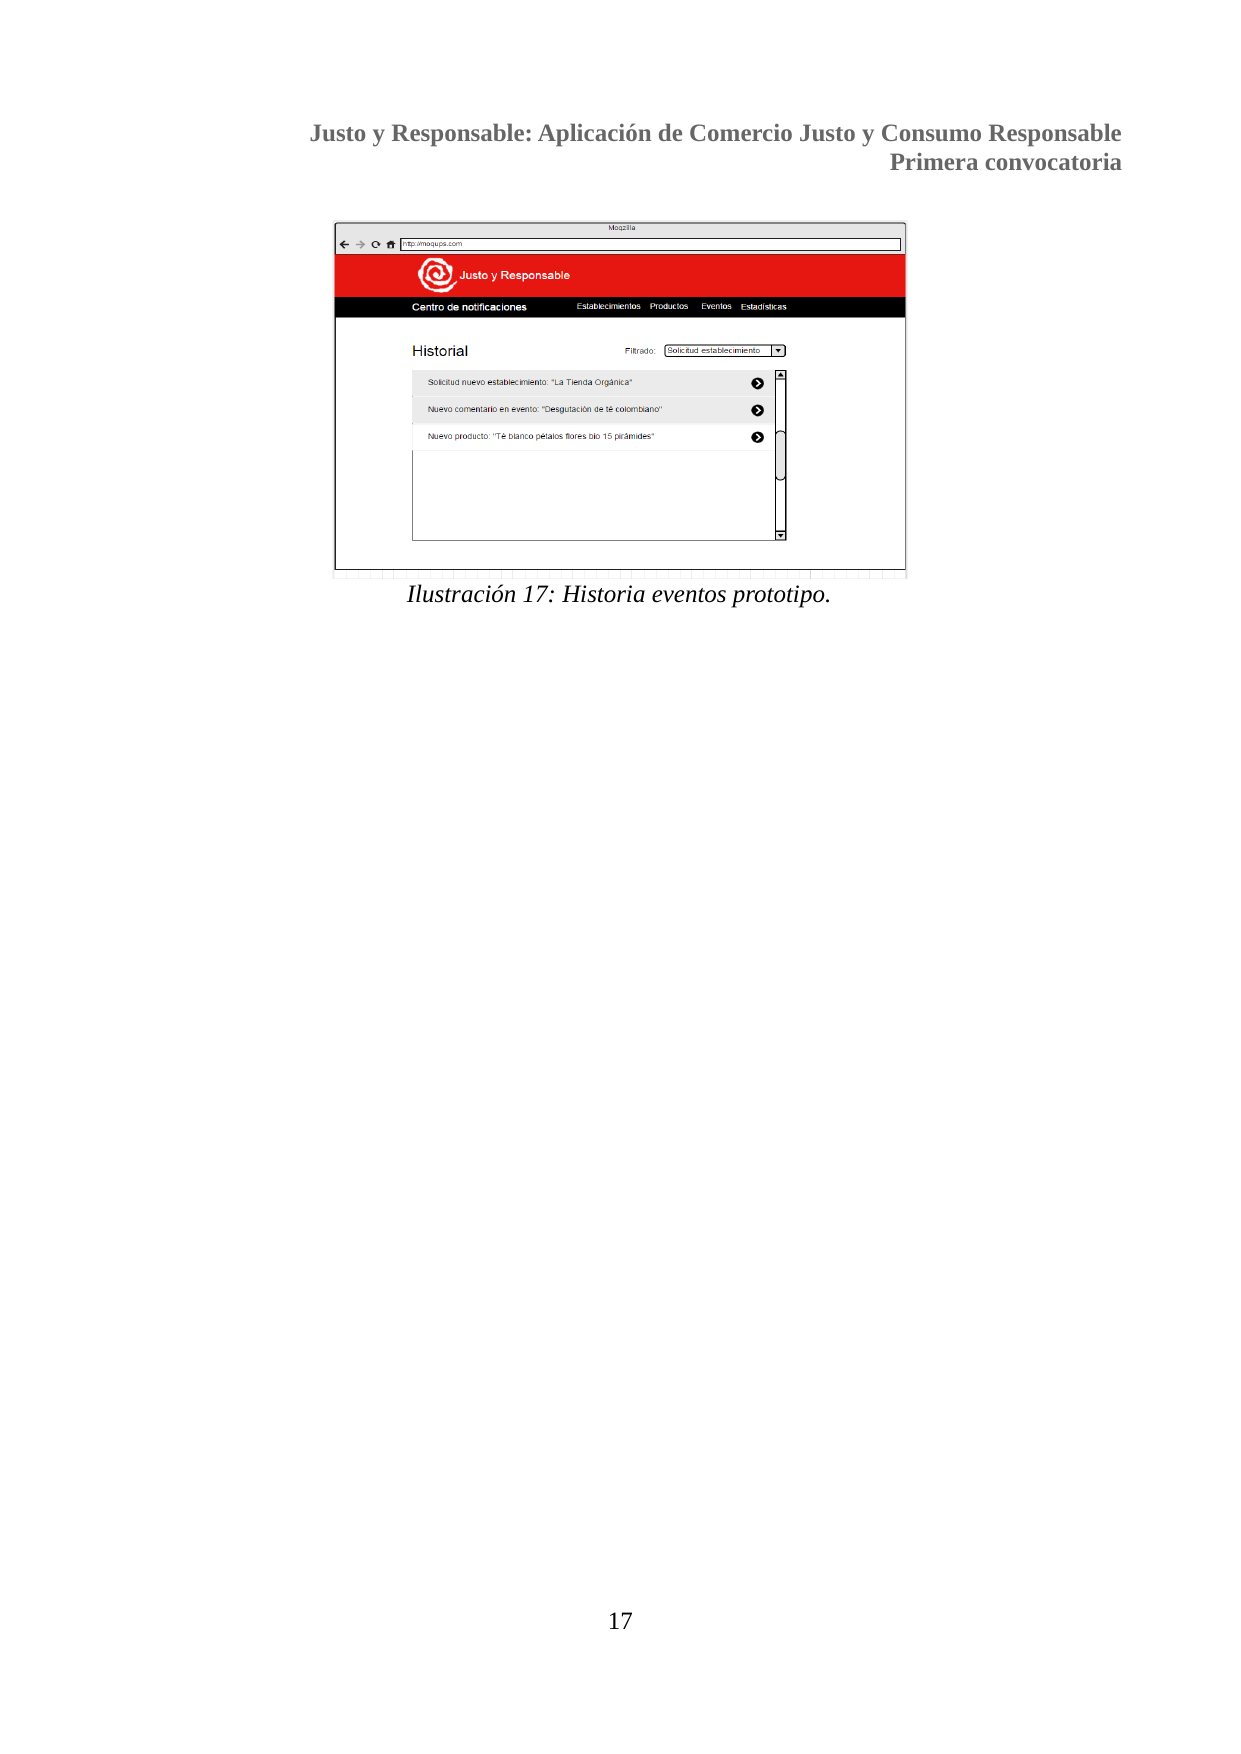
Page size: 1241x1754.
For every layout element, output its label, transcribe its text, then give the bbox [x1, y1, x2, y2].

picture [332, 220, 908, 579]
text Ilustración 17: Historia eventos prototipo. [332, 579, 908, 608]
